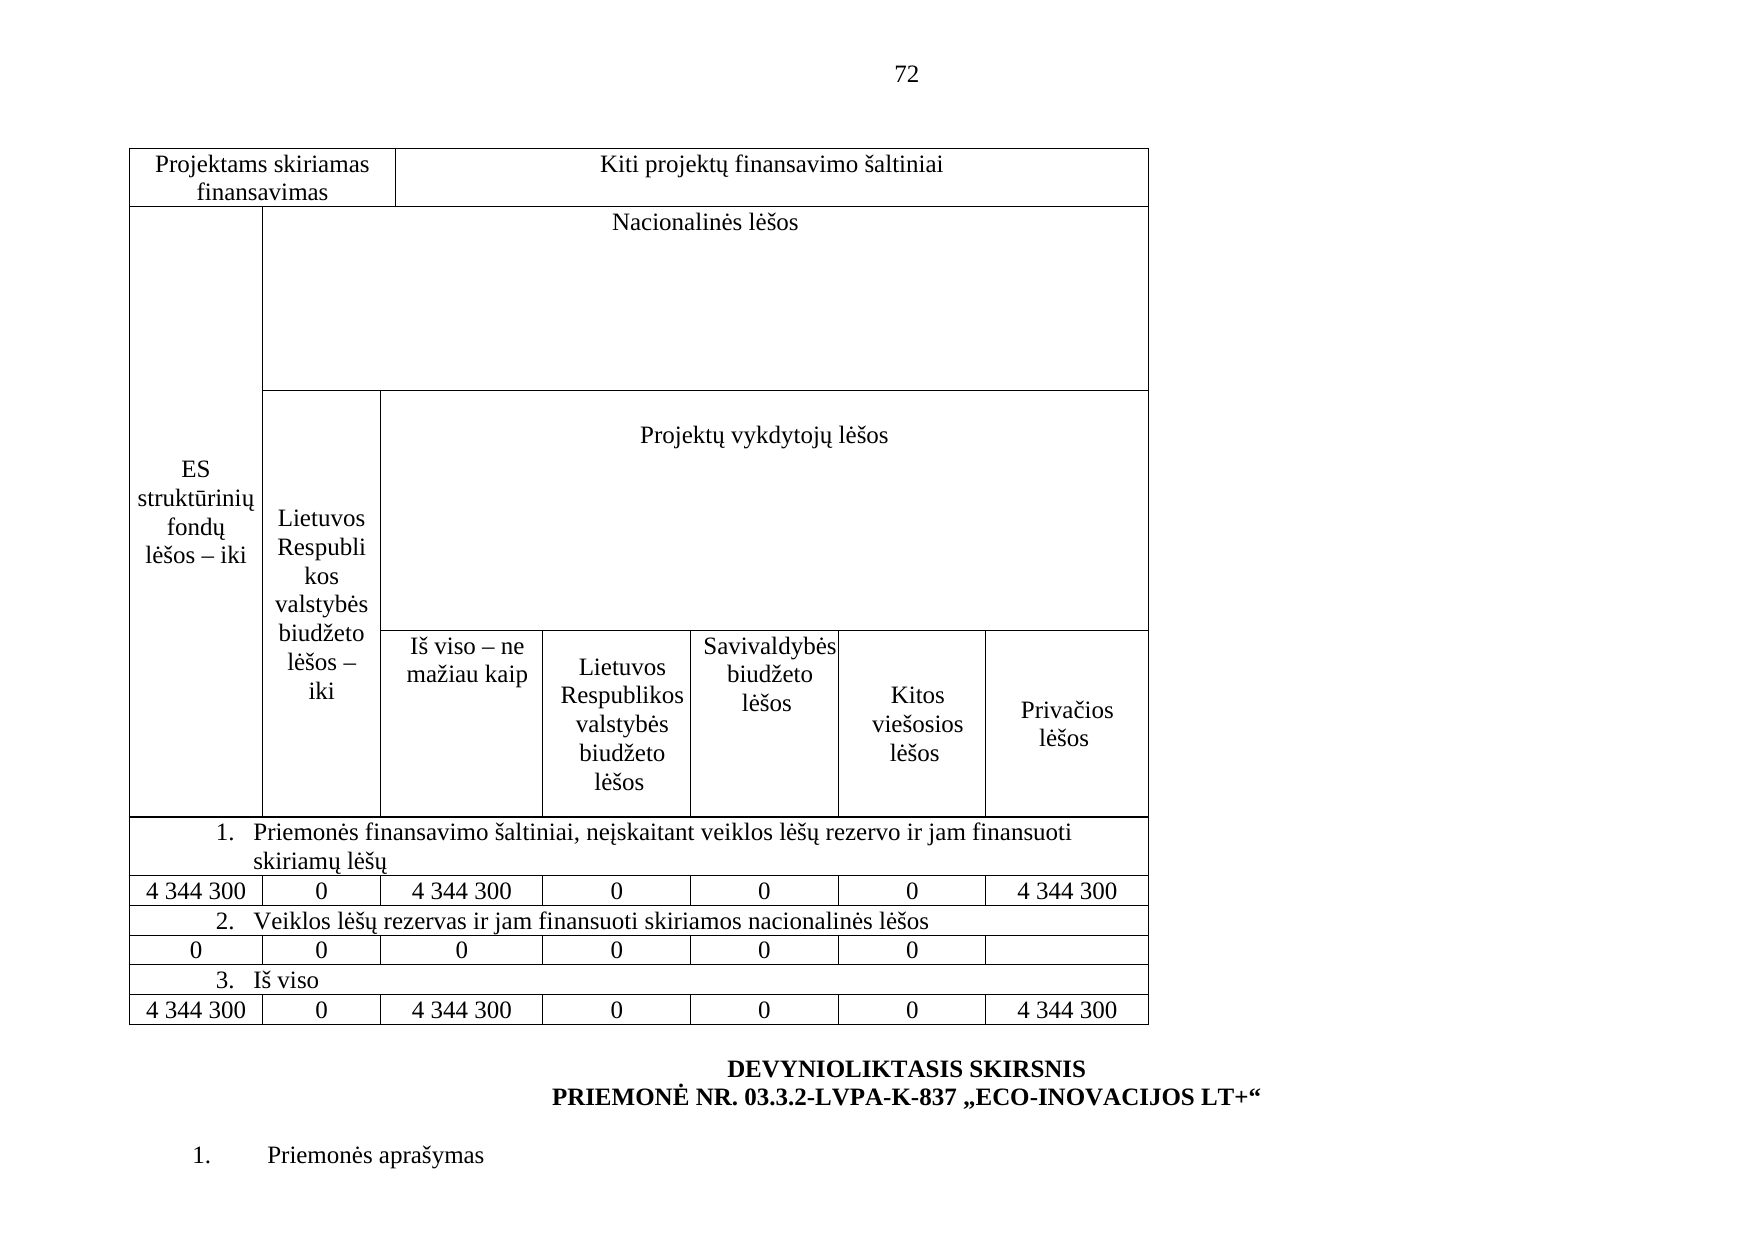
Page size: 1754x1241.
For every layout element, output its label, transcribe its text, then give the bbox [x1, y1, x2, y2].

table_cell 0 [839, 995, 985, 1024]
table_cell 0 [691, 995, 838, 1024]
table_cell Projektų vykdytojų lėšos [381, 391, 1148, 630]
table_cell ES struktūrinių fondų lėšos – iki [130, 207, 262, 816]
table_cell 4 344 300 [986, 876, 1148, 905]
table_cell Lietuvos Respublikos valstybės biudžeto lėšos [543, 631, 690, 816]
text DEVYNIOLIKTASIS SKIRSNIS [118, 1054, 1695, 1082]
table_cell 3. Iš viso [130, 965, 1148, 994]
table_cell 0 [263, 995, 380, 1024]
table_cell 4 344 300 [986, 995, 1148, 1024]
table_cell 4 344 300 [130, 995, 262, 1024]
table_cell 0 [263, 936, 380, 964]
table_cell [986, 936, 1148, 964]
table_cell 0 [543, 876, 690, 905]
table_cell 0 [543, 936, 690, 964]
table_cell 0 [839, 876, 985, 905]
table_cell 4 344 300 [130, 876, 262, 905]
table_cell 0 [691, 876, 838, 905]
table_cell 0 [263, 876, 380, 905]
text PRIEMONĖ NR. 03.3.2-LVPA-K-837 „ECO-INOVACIJOS LT+“ [118, 1082, 1695, 1111]
table_cell 0 [130, 936, 262, 964]
table_cell 0 [691, 936, 838, 964]
table_cell Nacionalinės lėšos [263, 207, 1148, 390]
table_header Projektams skiriamas finansavimas [130, 149, 395, 206]
table_cell Iš viso – ne mažiau kaip [381, 631, 542, 816]
table_cell Savivaldybės biudžeto lėšos [691, 631, 838, 816]
table_cell Lietuvos Respublikos valstybės biudžeto lėšos – iki [263, 391, 380, 816]
text 1. Priemonės aprašymas [192, 1140, 1695, 1169]
table_header Kiti projektų finansavimo šaltiniai [396, 149, 1148, 206]
table_cell 4 344 300 [381, 876, 542, 905]
table_cell 1. Priemonės finansavimo šaltiniai, neįskaitant veiklos lėšų rezervo ir jam finansuoti skiriamų lėšų [130, 818, 1148, 875]
table_cell 0 [381, 936, 542, 964]
table_cell 4 344 300 [381, 995, 542, 1024]
table_cell 2. Veiklos lėšų rezervas ir jam finansuoti skiriamos nacionalinės lėšos [130, 906, 1148, 934]
table_cell 0 [839, 936, 985, 964]
table_cell Kitos viešosios lėšos [839, 631, 985, 816]
table_cell 0 [543, 995, 690, 1024]
table_cell Privačios lėšos [986, 631, 1148, 816]
